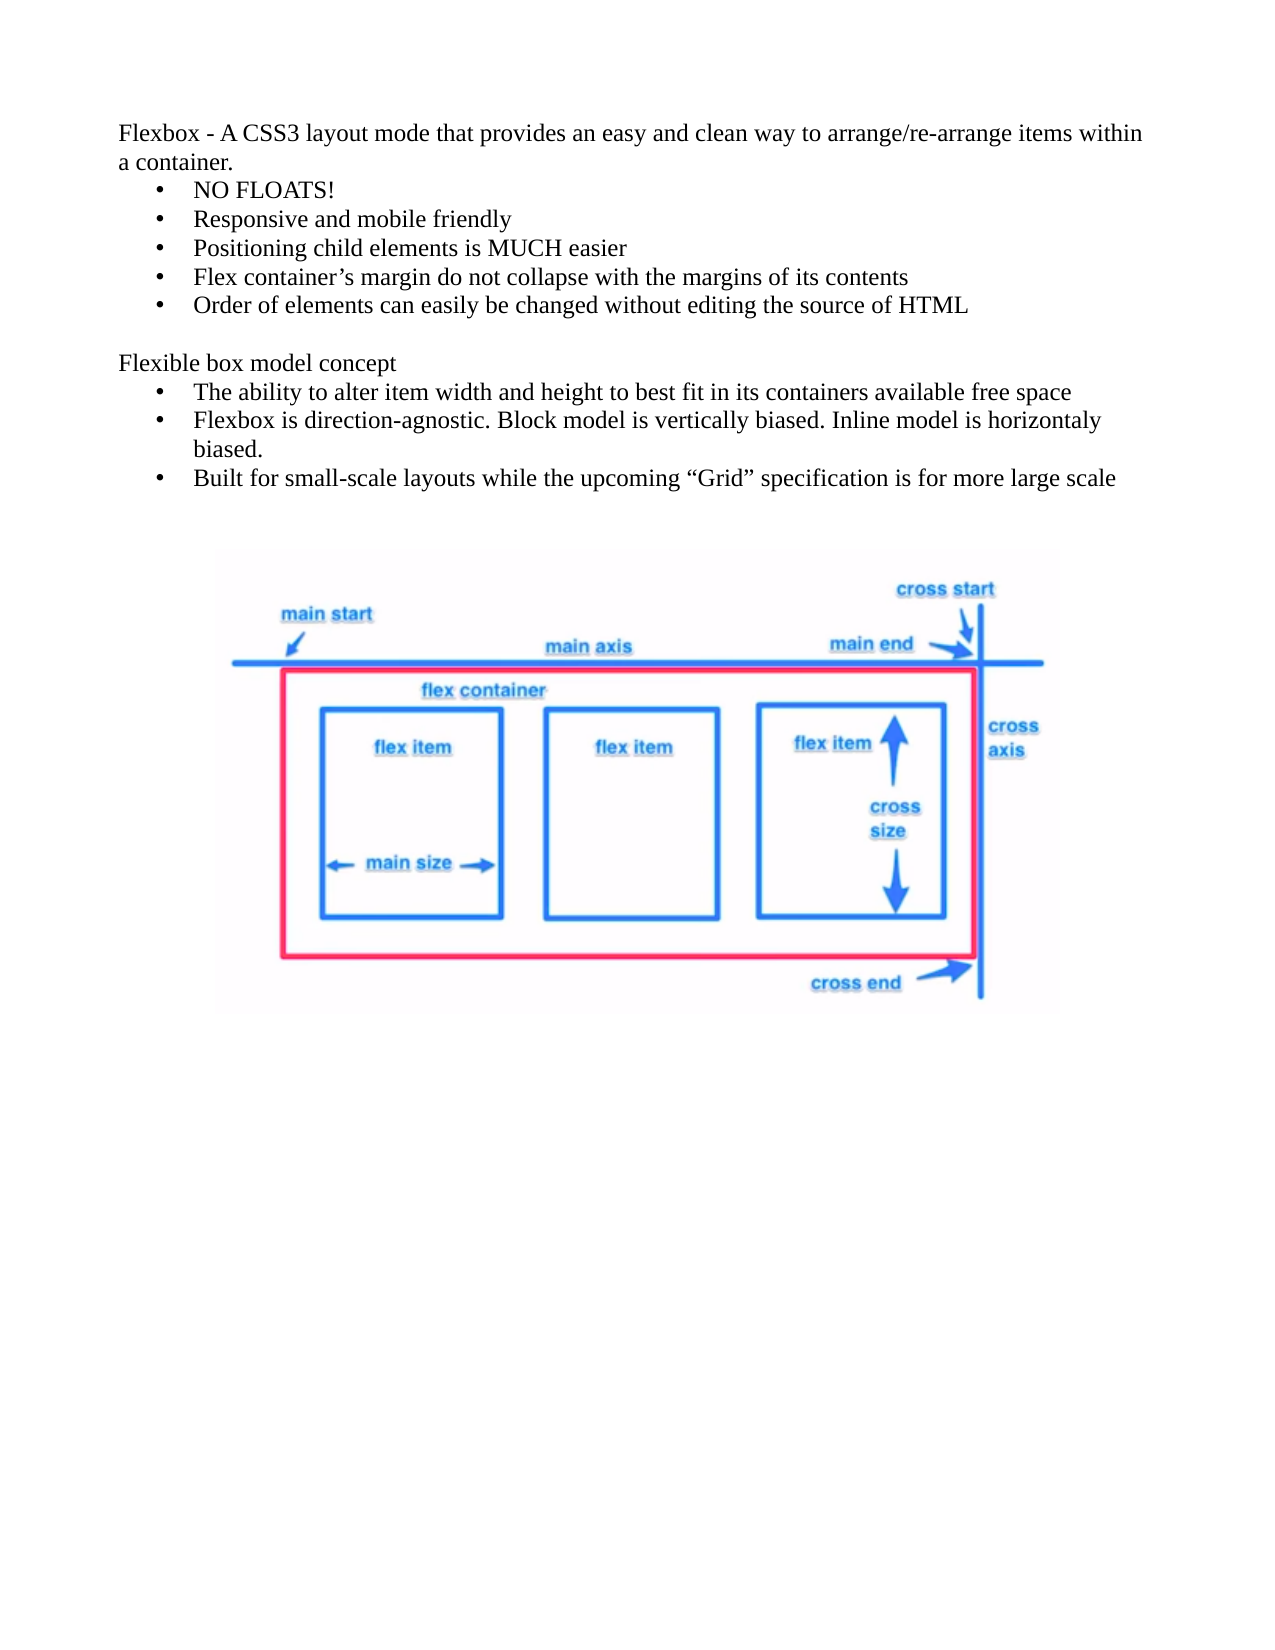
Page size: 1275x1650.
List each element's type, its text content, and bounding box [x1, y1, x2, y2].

list The ability to alter item width and height to best fit in its containers available free space [156, 377, 1157, 406]
text Flexbox - A CSS3 layout mode that provides an easy and clean way to arrange/re-arrange items within a container. [118, 118, 1157, 176]
picture [215, 549, 1061, 1014]
list Flexbox is direction-agnostic. Block model is vertically biased. Inline model is horizontaly biased. [156, 406, 1157, 463]
list NO FLOATS! [156, 176, 1157, 204]
list Built for small-scale layouts while the upcoming “Grid” specification is for more large scale [156, 463, 1157, 492]
text Flexible box model concept [118, 348, 1157, 377]
list Order of elements can easily be changed without editing the source of HTML [156, 291, 1157, 319]
list Positioning child elements is MUCH easier [156, 233, 1157, 262]
list Flex container’s margin do not collapse with the margins of its contents [156, 262, 1157, 291]
list Responsive and mobile friendly [156, 204, 1157, 233]
